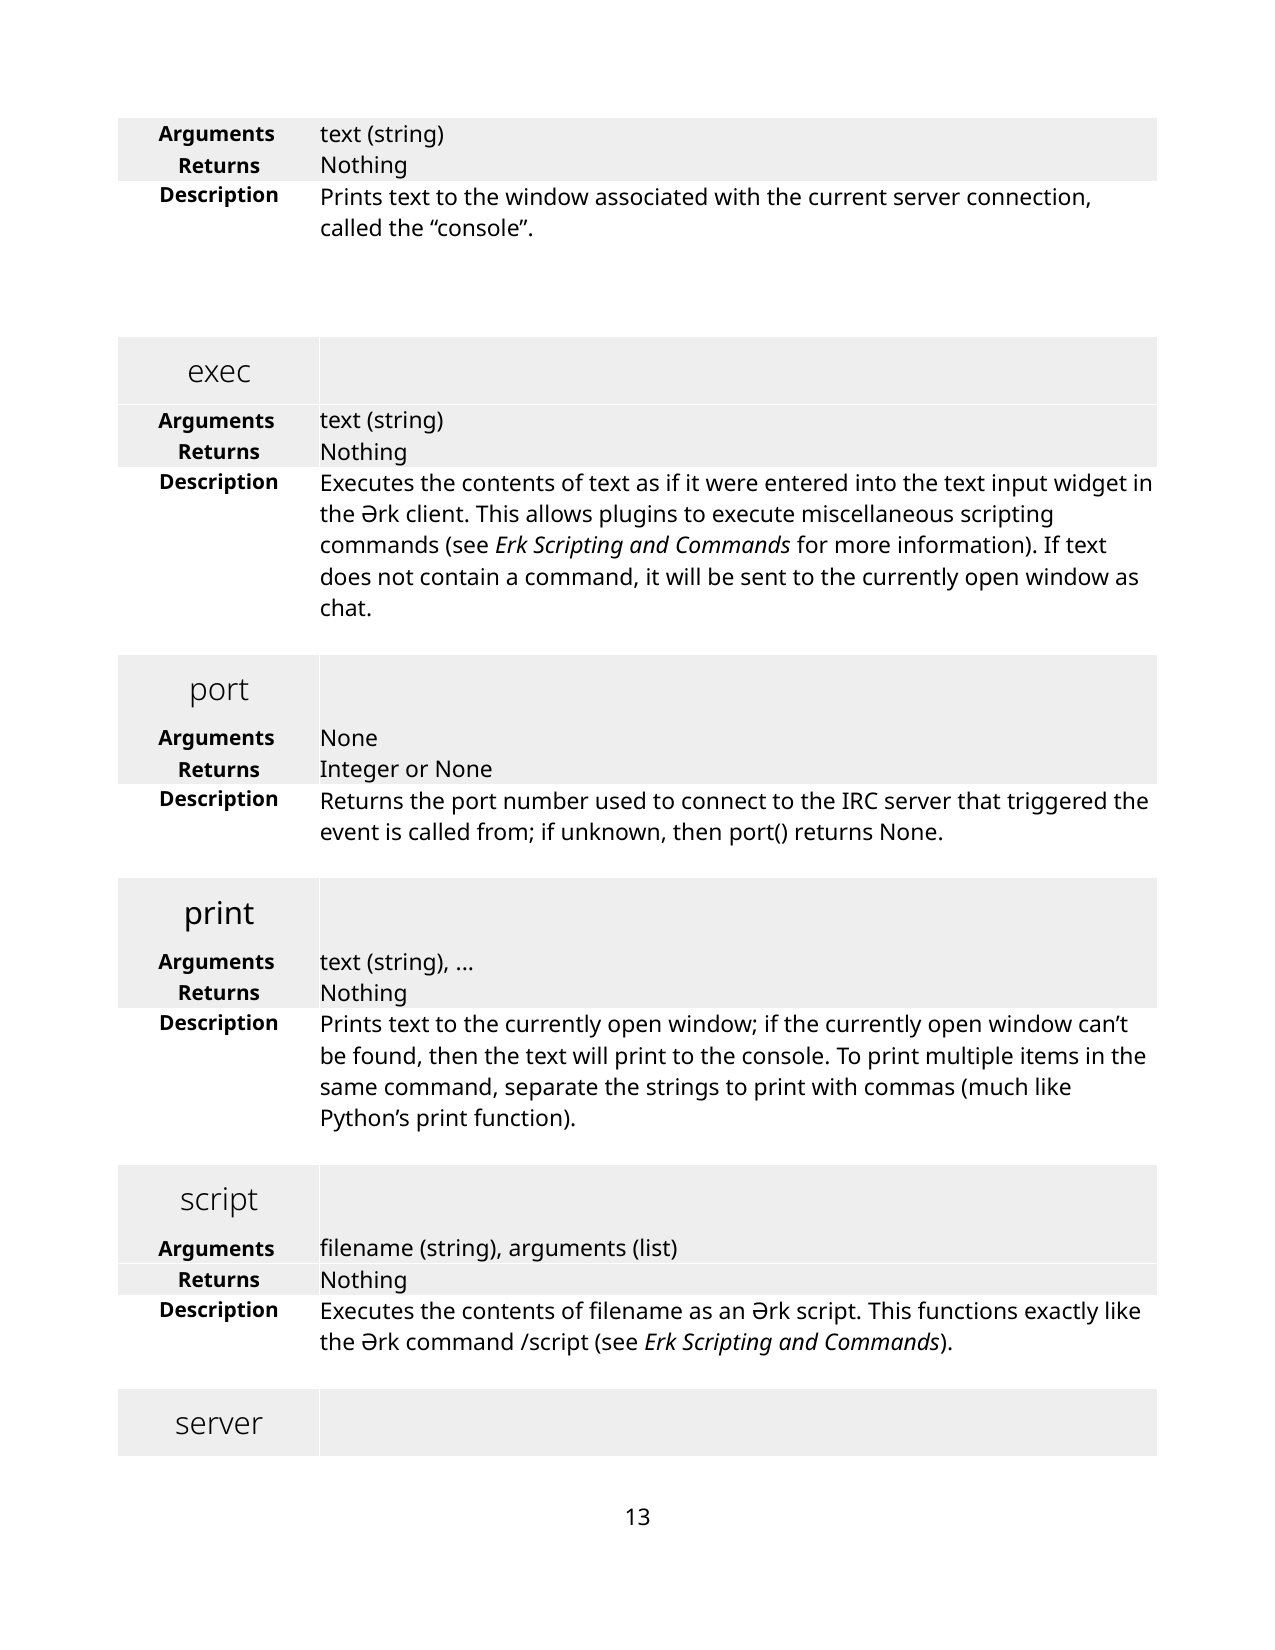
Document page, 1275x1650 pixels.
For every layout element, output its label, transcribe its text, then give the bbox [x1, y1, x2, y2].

table_cell Arguments [118, 405, 319, 436]
table_cell Arguments [118, 118, 320, 149]
table_cell Description [118, 785, 319, 847]
table_cell Nothing [320, 149, 1157, 181]
table_cell Integer or None [320, 753, 1157, 784]
table_header print [118, 878, 319, 946]
table_cell Executes the contents of text as if it were entered into the text input widget in the Ərk client. This allows plugins to execute miscellaneous scripting commands (see Erk Scripting and Commands for more information). If text does not contain a command, it will be sent to the currently open window as chat. [320, 467, 1157, 623]
table_cell Description [118, 181, 320, 243]
table_cell text (string), ... [320, 946, 1157, 977]
table_cell Description [118, 1295, 319, 1357]
table_cell Description [118, 1009, 319, 1133]
table_cell Returns [118, 149, 320, 181]
table_cell text (string) [320, 118, 1157, 149]
table_cell Returns [118, 977, 319, 1008]
table_header [320, 655, 1157, 722]
table_cell filename (string), arguments (list) [320, 1232, 1157, 1263]
table_header exec [118, 337, 319, 404]
table_cell Arguments [118, 946, 319, 977]
table_header [320, 1389, 1157, 1456]
table_header port [118, 655, 319, 722]
table_cell Arguments [118, 722, 319, 753]
table_cell Returns [118, 436, 319, 467]
table_cell Returns the port number used to connect to the IRC server that triggered the event is called from; if unknown, then port() returns None. [320, 785, 1157, 847]
table_cell Nothing [320, 1264, 1157, 1295]
table_cell Returns [118, 1264, 319, 1295]
table_cell Prints text to the currently open window; if the currently open window can’t be found, then the text will print to the console. To print multiple items in the same command, separate the strings to print with commas (much like Python’s print function). [320, 1009, 1157, 1133]
table_cell Description [118, 467, 319, 623]
table_header server [118, 1389, 319, 1456]
table_cell Nothing [320, 977, 1157, 1008]
table_cell None [320, 722, 1157, 753]
table_cell Executes the contents of filename as an Ərk script. This functions exactly like the Ərk command /script (see Erk Scripting and Commands). [320, 1295, 1157, 1357]
table_header script [118, 1165, 319, 1232]
table_header [320, 1165, 1157, 1232]
table_cell text (string) [320, 405, 1157, 436]
table_cell Returns [118, 753, 319, 784]
table_cell Nothing [320, 436, 1157, 467]
table_cell Arguments [118, 1232, 319, 1263]
table_cell Prints text to the window associated with the current server connection, called the “console”. [320, 181, 1157, 243]
table_header [320, 337, 1157, 404]
table_header [320, 878, 1157, 946]
